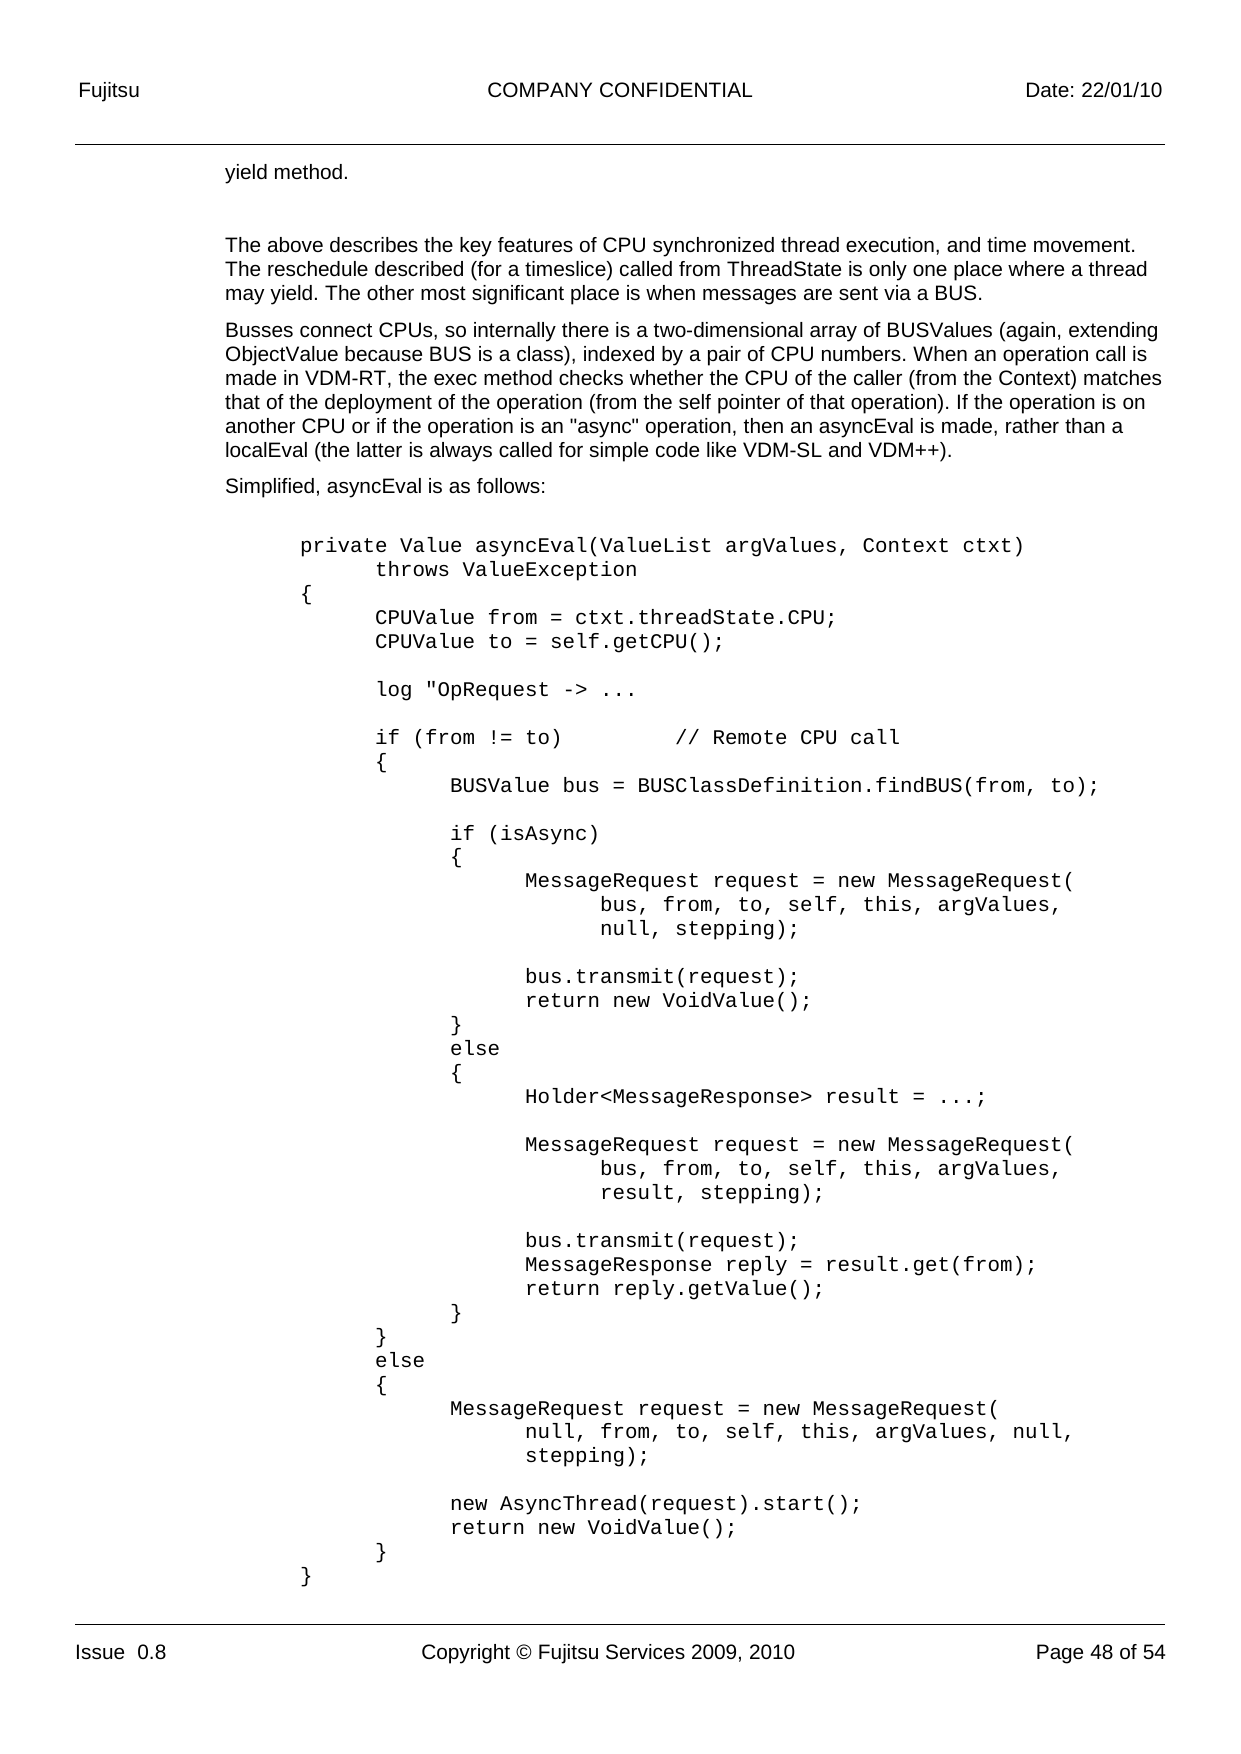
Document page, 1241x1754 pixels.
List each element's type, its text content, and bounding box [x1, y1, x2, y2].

text if (from != to) // Remote CPU call [225, 727, 1165, 751]
text log "OpRequest -> ... [225, 679, 1165, 703]
text } [225, 1565, 1165, 1589]
text result, stepping); [225, 1182, 1165, 1206]
text bus.transmit(request); [225, 1230, 1165, 1254]
text stepping); [225, 1445, 1165, 1469]
text return new VoidValue(); [225, 990, 1165, 1014]
text bus, from, to, self, this, argValues, [225, 894, 1165, 918]
text else [225, 1038, 1165, 1062]
text } [225, 1302, 1165, 1326]
text { [225, 1062, 1165, 1086]
text bus.transmit(request); [225, 966, 1165, 990]
text Busses connect CPUs, so internally there is a two-dimensional array of BUSValues (again, extending ObjectValue because BUS is a class), indexed by a pair of CPU numbers. When an operation call is made in VDM-RT, the exec method checks whether the CPU of the caller (from the Context) matches that of the deployment of the operation (from the self pointer of that operation). If the operation is on another CPU or if the operation is an "async" operation, then an asyncEval is made, rather than a localEval (the latter is always called for simple code like VDM-SL and VDM++). [225, 317, 1165, 462]
text else [225, 1349, 1165, 1373]
text MessageRequest request = new MessageRequest( [225, 870, 1165, 894]
text } [225, 1541, 1165, 1565]
text BUSValue bus = BUSClassDefinition.findBUS(from, to); [225, 774, 1165, 798]
text new AsyncThread(request).start(); [225, 1493, 1165, 1517]
text if (isAsync) [225, 822, 1165, 846]
text null, from, to, self, this, argValues, null, [225, 1421, 1165, 1445]
text CPUValue to = self.getCPU(); [225, 631, 1165, 655]
text return reply.getValue(); [225, 1278, 1165, 1302]
text MessageResponse reply = result.get(from); [225, 1254, 1165, 1278]
text yield method. [225, 160, 1165, 184]
text CPUValue from = ctxt.threadState.CPU; [225, 607, 1165, 631]
text throws ValueException [225, 559, 1165, 583]
text Simplified, asyncEval is as follows: [225, 474, 1165, 498]
text null, stepping); [225, 918, 1165, 942]
text Holder<MessageResponse> result = ...; [75, 1086, 1165, 1110]
text } [225, 1326, 1165, 1349]
text } [225, 1014, 1165, 1038]
text { [225, 846, 1165, 870]
text MessageRequest request = new MessageRequest( [225, 1397, 1165, 1421]
text bus, from, to, self, this, argValues, [225, 1158, 1165, 1182]
text The above describes the key features of CPU synchronized thread execution, and time movement. The reschedule described (for a timeslice) called from ThreadState is only one place where a thread may yield. The other most significant place is when messages are sent via a BUS. [225, 233, 1165, 305]
text MessageRequest request = new MessageRequest( [225, 1134, 1165, 1158]
text { [225, 751, 1165, 774]
text { [225, 583, 1165, 607]
text private Value asyncEval(ValueList argValues, Context ctxt) [225, 535, 1165, 559]
text { [225, 1373, 1165, 1397]
text return new VoidValue(); [225, 1517, 1165, 1541]
